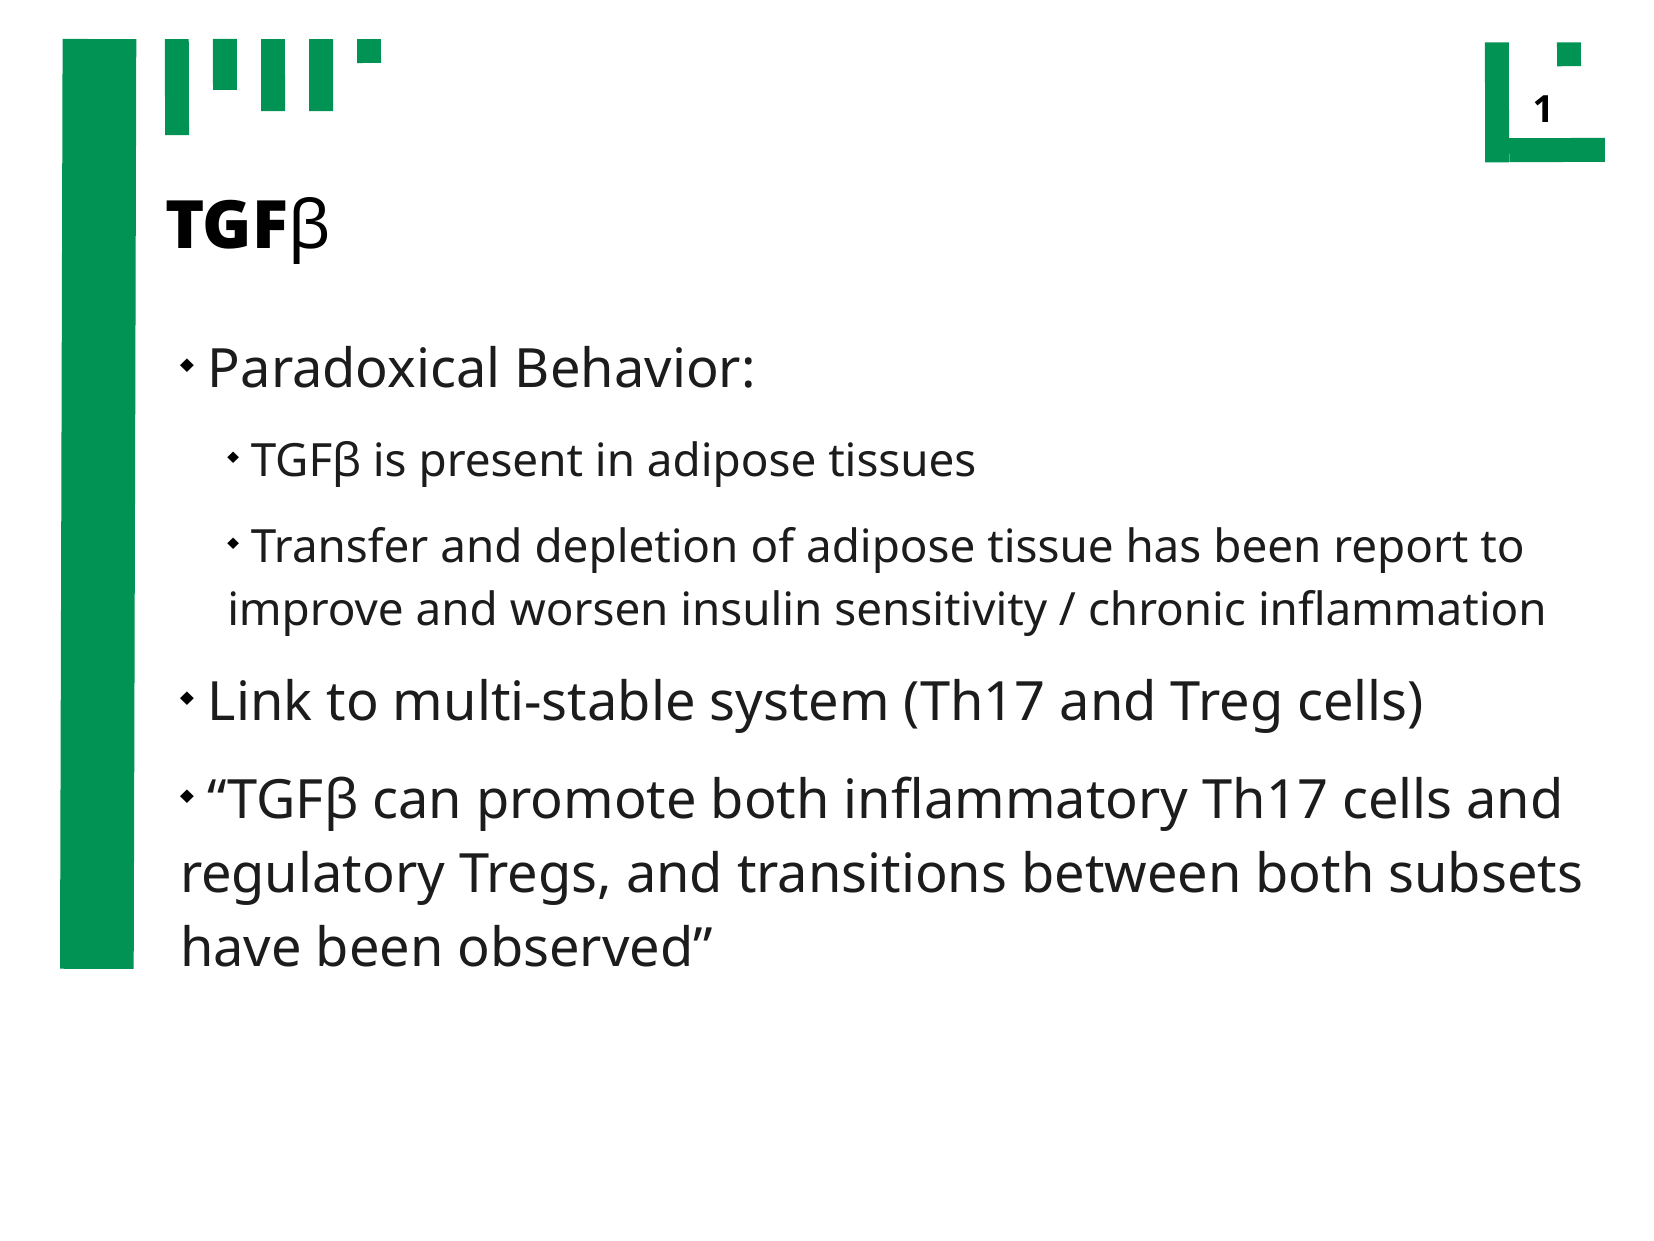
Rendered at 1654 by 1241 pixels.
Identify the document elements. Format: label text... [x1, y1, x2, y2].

title TGFβ [165, 120, 1654, 268]
list Paradoxical Behavior: TGFβ is present in adipose tissues Transfer and depletion of adipose tissue has been report to improve and worsen insulin sensitivity / chronic inflammation Link to multi-stable system (Th17 and Treg cells) “TGFβ can promote both inflammatory Th17 cells and regulatory Tregs, and transitions between both subsets have been observed” [180, 330, 1606, 1098]
